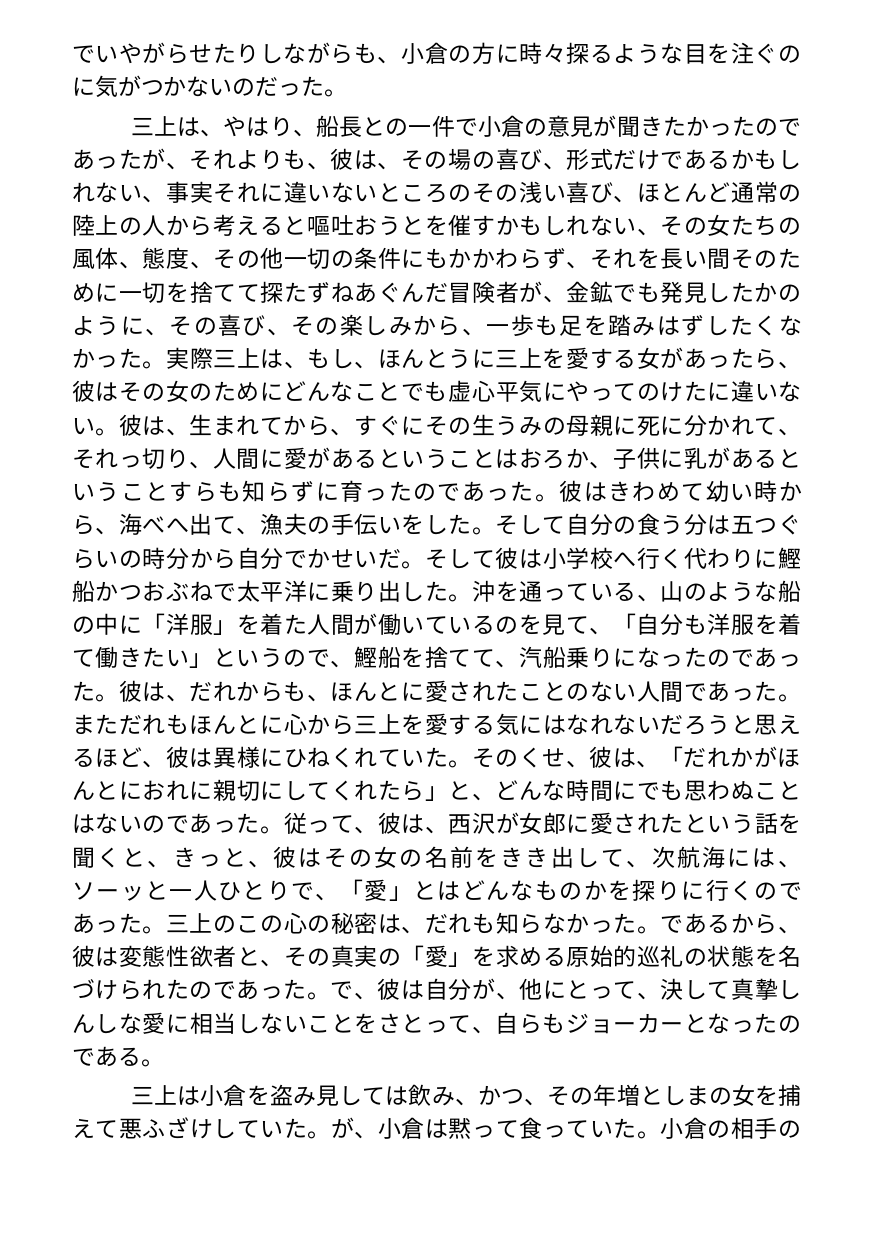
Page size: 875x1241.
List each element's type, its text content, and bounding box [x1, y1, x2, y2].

text 三上は、やはり、船長との一件で小倉の意見が聞きたかったのであったが、それよりも、彼は、その場の喜び、形式だけであるかもしれない、事実それに違いないところのその浅い喜び、ほとんど通常の陸上の人から考えると嘔吐おうとを催すかもしれない、その女たちの風体、態度、その他一切の条件にもかかわらず、それを長い間そのために一切を捨てて探たずねあぐんだ冒険者が、金鉱でも発見したかのように、その喜び、その楽しみから、一歩も足を踏みはずしたくなかった。実際三上は、もし、ほんとうに三上を愛する女があったら、彼はその女のためにどんなことでも虚心平気にやってのけたに違いない。彼は、生まれてから、すぐにその生うみの母親に死に分かれて、それっ切り、人間に愛があるということはおろか、子供に乳があるということすらも知らずに育ったのであった。彼はきわめて幼い時から、海べへ出て、漁夫の手伝いをした。そして自分の食う分は五つぐらいの時分から自分でかせいだ。そして彼は小学校へ行く代わりに鰹船かつおぶねで太平洋に乗り出した。沖を通っている、山のような船の中に「洋服」を着た人間が働いているのを見て、「自分も洋服を着て働きたい」というので、鰹船を捨てて、汽船乗りになったのであった。彼は、だれからも、ほんとに愛されたことのない人間であった。まただれもほんとに心から三上を愛する気にはなれないだろうと思えるほど、彼は異様にひねくれていた。そのくせ、彼は、「だれかがほんとにおれに親切にしてくれたら」と、どんな時間にでも思わぬことはないのであった。従って、彼は、西沢が女郎に愛されたという話を聞くと、きっと、彼はその女の名前をきき出して、次航海には、ソーッと一人ひとりで、「愛」とはどんなものかを探りに行くのであった。三上のこの心の秘密は、だれも知らなかった。であるから、彼は変態性欲者と、その真実の「愛」を求める原始的巡礼の状態を名づけられたのであった。で、彼は自分が、他にとって、決して真摯しんしな愛に相当しないことをさとって、自らもジョーカーとなったのである。 [72, 108, 802, 1072]
text 三上は小倉を盗み見しては飲み、かつ、その年増としまの女を捕えて悪ふざけしていた。が、小倉は黙って食っていた。小倉の相手の [72, 1078, 802, 1144]
text でいやがらせたりしながらも、小倉の方に時々探るような目を注ぐのに気がつかないのだった。 [72, 36, 802, 102]
